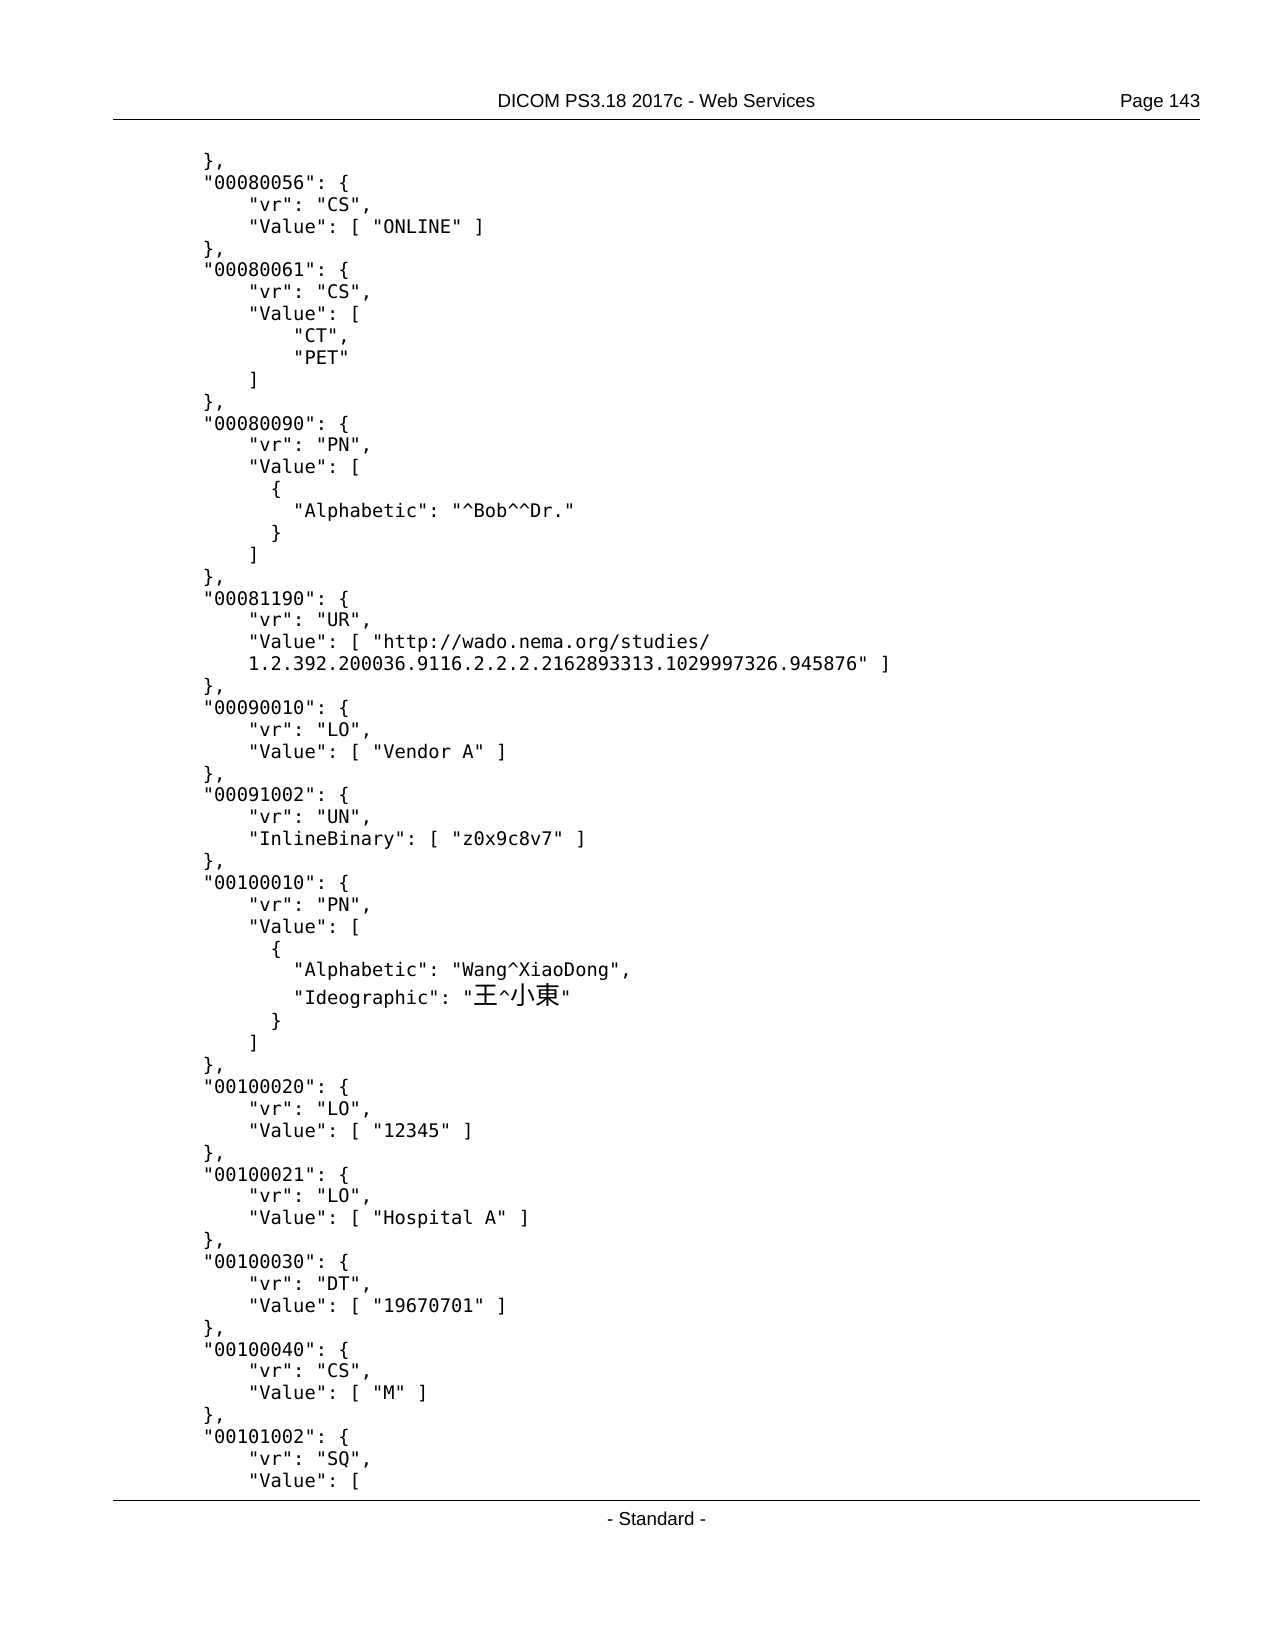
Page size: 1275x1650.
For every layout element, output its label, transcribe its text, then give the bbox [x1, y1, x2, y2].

text }, "00080056": { "vr": "CS", "Value": [ "ONLINE" ] }, "00080061": { "vr": "CS", "Value": [ "CT", "PET" ] }, "00080090": { "vr": "PN", "Value": [ { "Alphabetic": "^Bob^^Dr." } ] }, "00081190": { "vr": "UR", "Value": [ "http://wado.nema.org/studies/ 1.2.392.200036.9116.2.2.2.2162893313.1029997326.945876" ] }, "00090010": { "vr": "LO", "Value": [ "Vendor A" ] }, "00091002": { "vr": "UN", "InlineBinary": [ "z0x9c8v7" ] }, "00100010": { "vr": "PN", "Value": [ { "Alphabetic": "Wang^XiaoDong", "Ideographic": "王^小東" } ] }, "00100020": { "vr": "LO", "Value": [ "12345" ] }, "00100021": { "vr": "LO", "Value": [ "Hospital A" ] }, "00100030": { "vr": "DT", "Value": [ "19670701" ] }, "00100040": { "vr": "CS", "Value": [ "M" ] }, "00101002": { "vr": "SQ", "Value": [ [112, 150, 1200, 1492]
